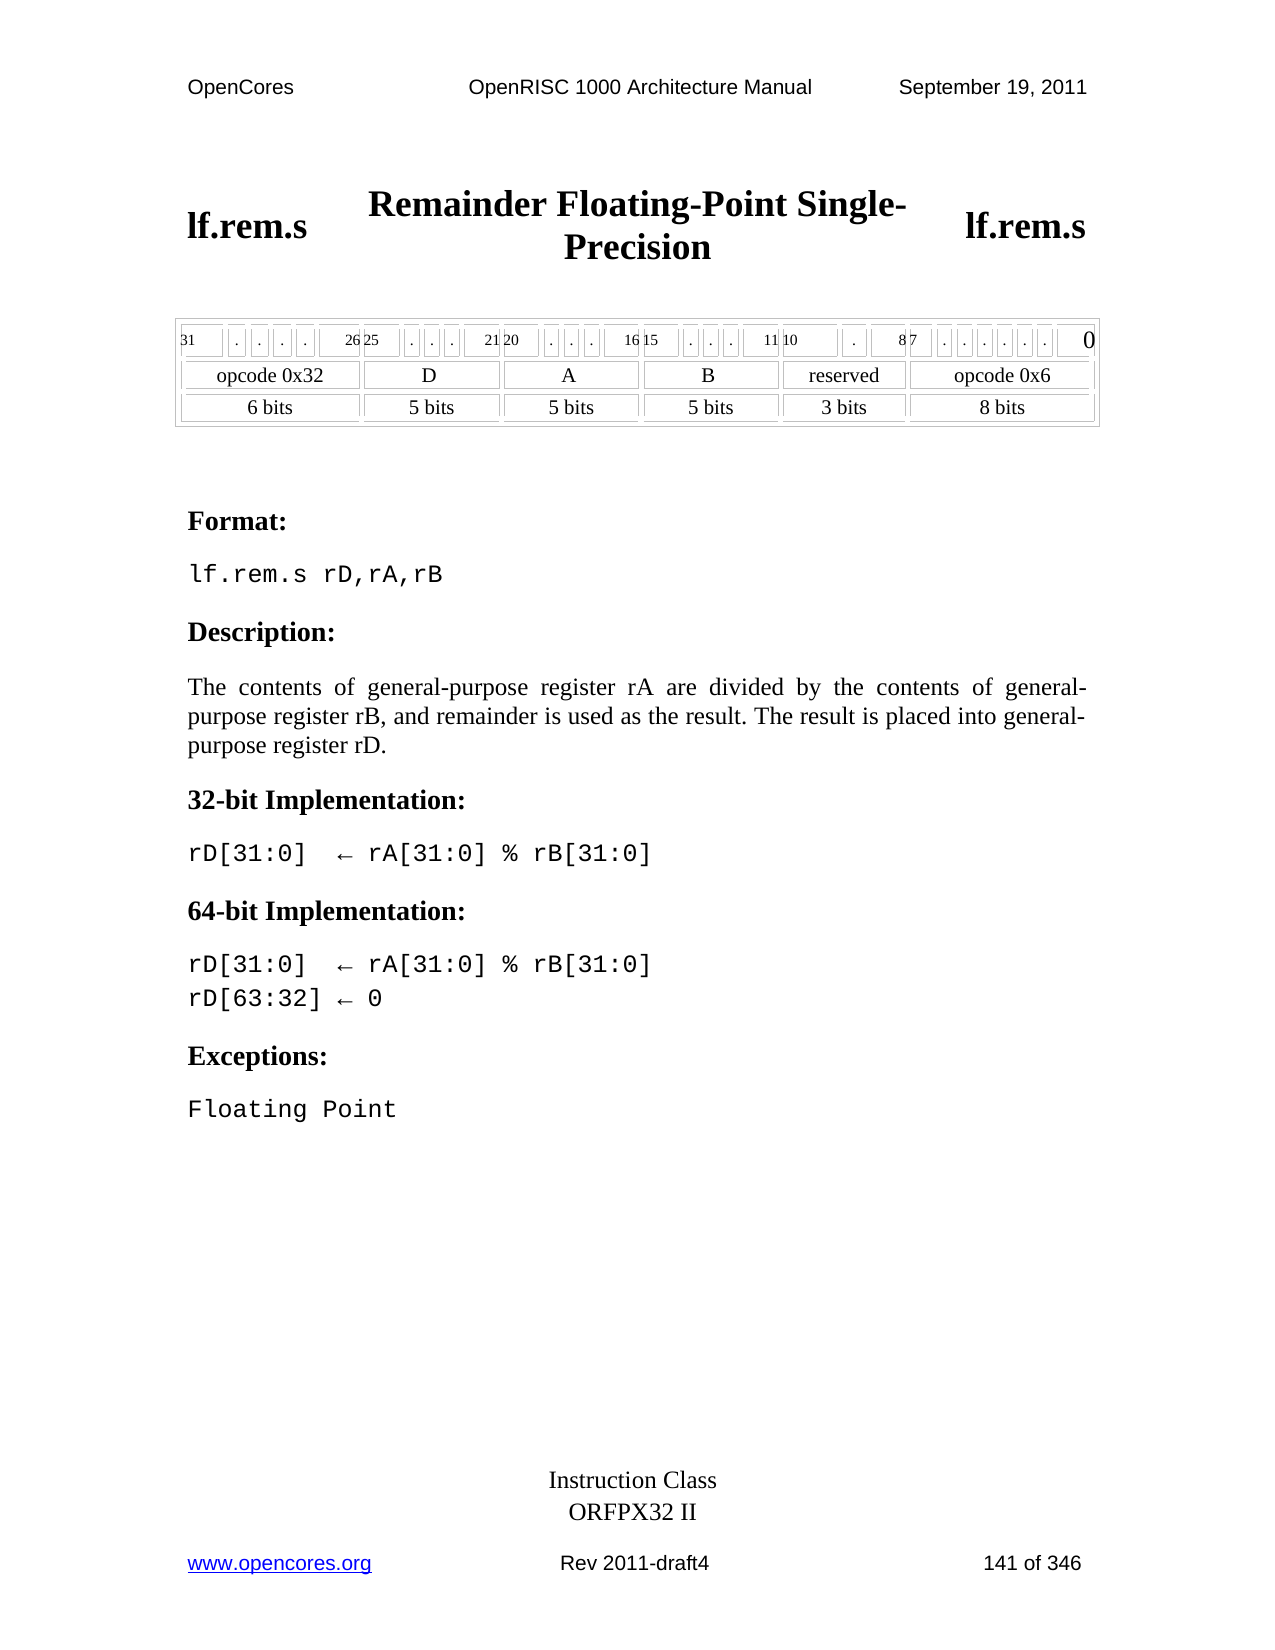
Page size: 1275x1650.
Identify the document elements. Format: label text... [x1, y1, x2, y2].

text 32-bit Implementation: [187, 783, 1087, 816]
text Exceptions: [187, 1039, 1087, 1071]
text Format: [187, 504, 1087, 536]
text rD[31:0] ← rA[31:0] % rB[31:0] rD[63:32] ← 0 [187, 952, 1087, 1014]
text 64-bit Implementation: [187, 894, 1087, 927]
text Floating Point [187, 1096, 1087, 1124]
text rD[31:0] ← rA[31:0] % rB[31:0] [187, 841, 1087, 869]
text lf.rem.s rD,rA,rB [187, 561, 1087, 590]
text The contents of general-purpose register rA are divided by the contents of general-purpose register rB, and remainder is used as the result. The result is placed into general-purpose register rD. [187, 672, 1087, 758]
text Description: [187, 615, 1087, 647]
